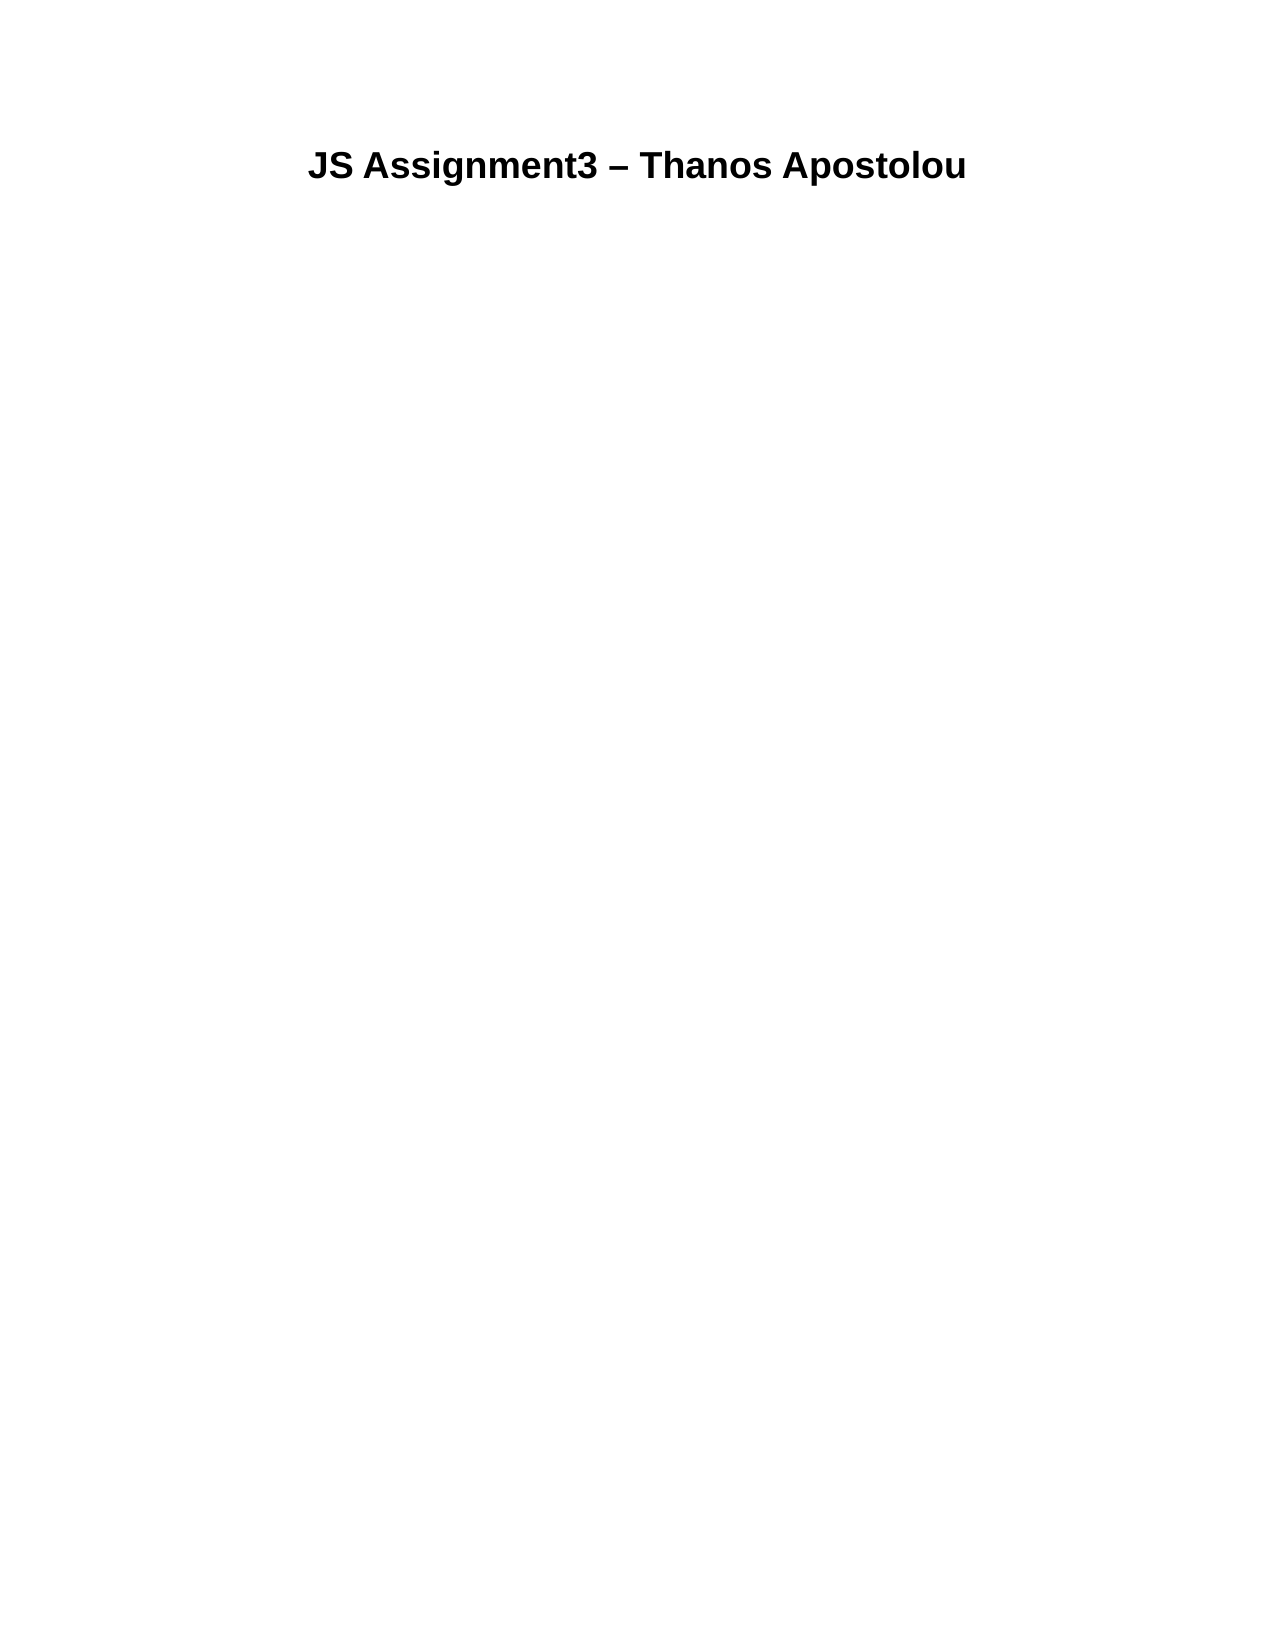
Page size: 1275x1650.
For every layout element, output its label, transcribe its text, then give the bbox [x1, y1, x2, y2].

subtitle JS Assignment3 – Thanos Apostolou [118, 143, 1157, 186]
